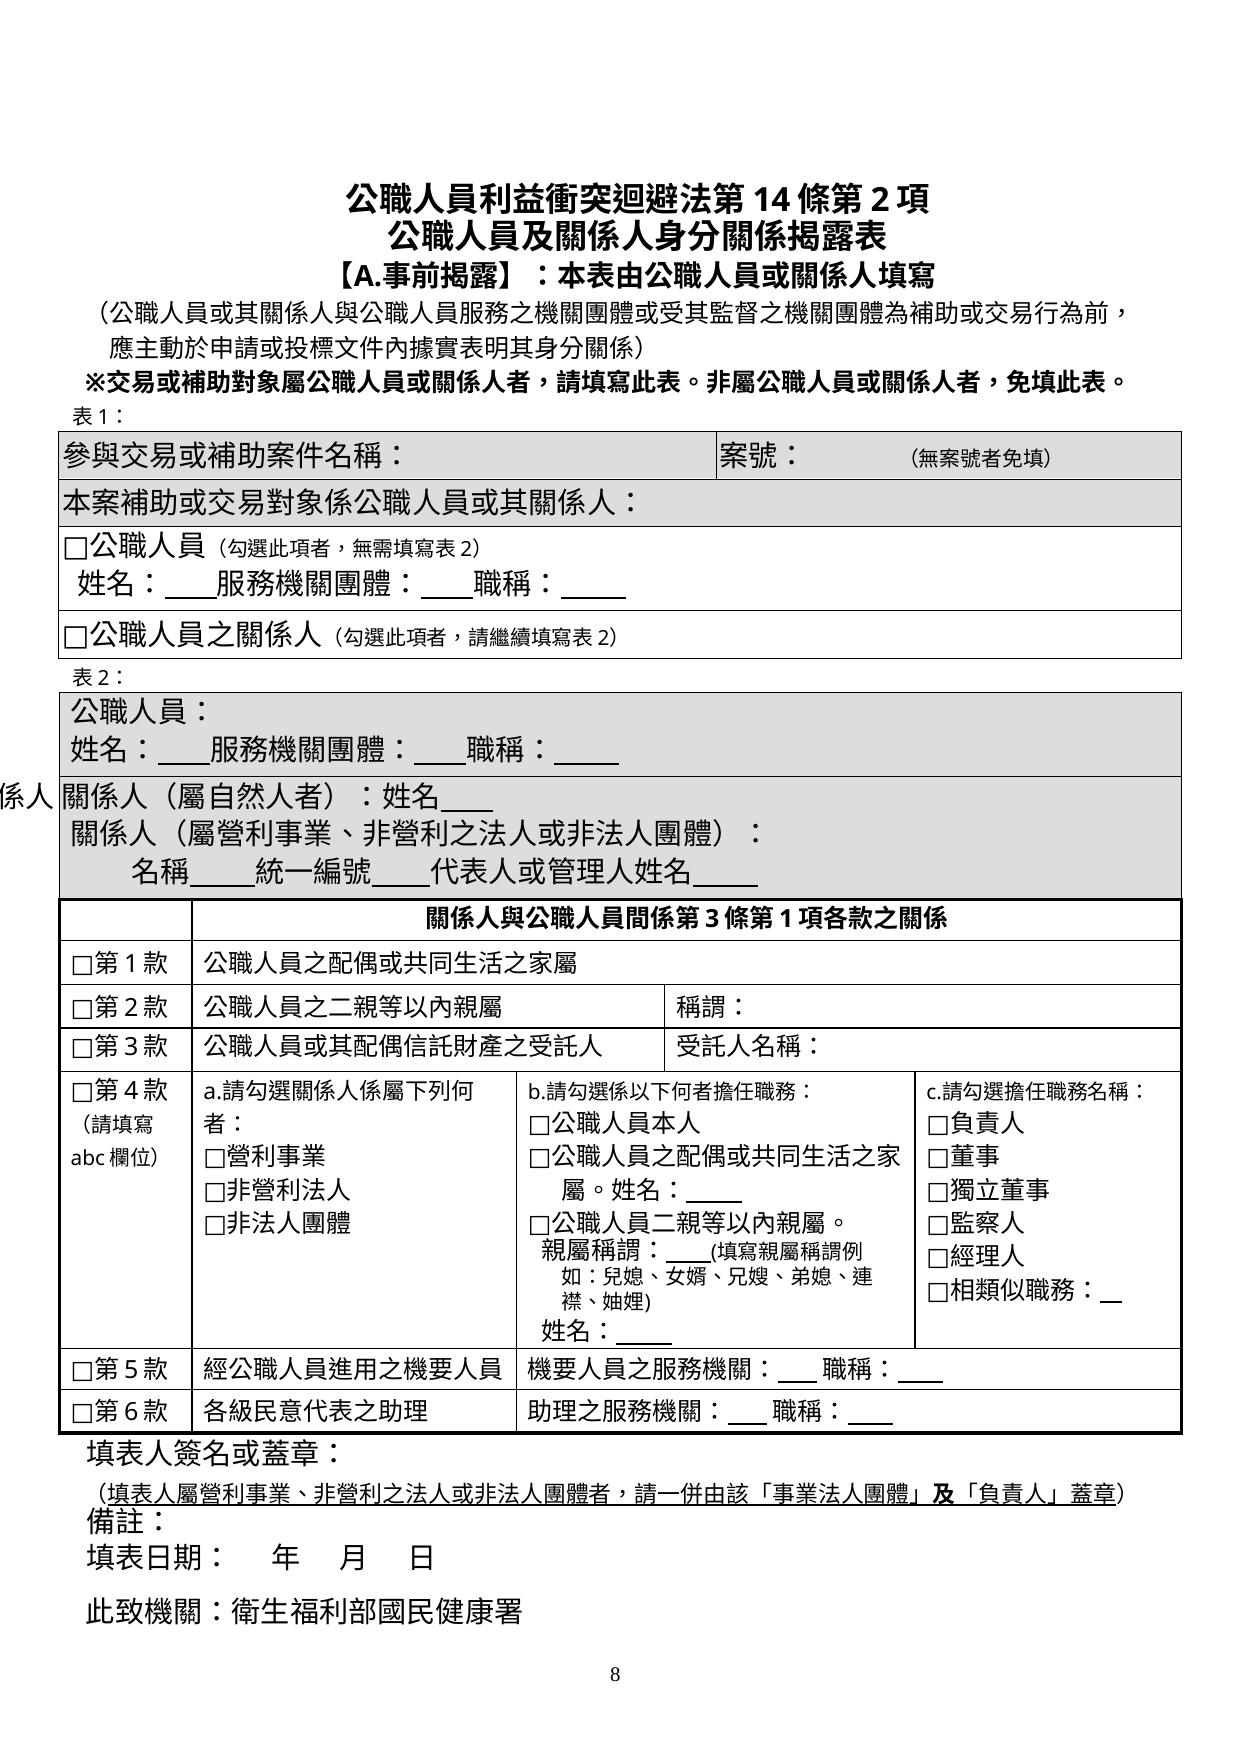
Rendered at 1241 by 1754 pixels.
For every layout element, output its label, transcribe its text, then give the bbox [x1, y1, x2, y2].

table_cell □第5款 [61, 1349, 191, 1388]
table_cell 受託人名稱： [665, 1029, 1180, 1071]
text 公職人員及關係人身分關係揭露表 [56, 219, 1219, 256]
table_cell 關係人與公職人員間係第3條第1項各款之關係 [193, 901, 1180, 940]
table_cell □第3款 [61, 1029, 191, 1071]
table_cell a.請勾選關係人係屬下列何者： □營利事業 □非營利法人 □非法人團體 [193, 1072, 516, 1347]
table_cell □第6款 [61, 1390, 191, 1431]
text ※交易或補助對象屬公職人員或關係人者，請填寫此表。非屬公職人員或關係人者，免填此表。 [84, 364, 1154, 398]
table_cell 公職人員之配偶或共同生活之家屬 [193, 941, 1180, 984]
table_header 案號： （無案號者免填） [717, 432, 1181, 478]
table_cell c.請勾選擔任職務名稱： □負責人 □董事 □獨立董事 □監察人 □經理人 □相類似職務： [916, 1072, 1180, 1347]
table_cell 經公職人員進用之機要人員 [193, 1349, 516, 1388]
text 表1： [56, 398, 1160, 431]
table_header 參與交易或補助案件名稱： [59, 432, 716, 478]
table_cell 各級民意代表之助理 [193, 1390, 516, 1431]
table_cell b.請勾選係以下何者擔任職務： □公職人員本人 □公職人員之配偶或共同生活之家屬。姓名： □公職人員二親等以內親屬。 親屬稱謂： (填寫親屬稱謂例如：兒媳、女婿、兄嫂、弟媳、連襟、妯娌) 姓名： [517, 1072, 914, 1347]
table_cell 關係人 關係人（屬自然人者）：姓名 關係人（屬營利事業、非營利之法人或非法人團體）： 名稱 統一編號 代表人或管理人姓名 [60, 777, 1181, 898]
text （填表人屬營利事業、非營利之法人或非法人團體者，請一併由該「事業法人團體」及「負責人」蓋章） [84, 1472, 1156, 1509]
text 填表日期： 年 月 日 [86, 1539, 1081, 1576]
table_header 公職人員： 姓名： 服務機關團體： 職稱： [60, 693, 1181, 776]
table_cell □公職人員（勾選此項者，無需填寫表2） 姓名： 服務機關團體： 職稱： [59, 527, 1181, 610]
text 此致機關：衛生福利部國民健康署 [86, 1593, 1081, 1630]
table_cell [61, 901, 191, 940]
table_cell □第4款 （請填寫abc欄位） [61, 1072, 191, 1347]
table_cell 助理之服務機關： 職稱： [517, 1390, 1180, 1431]
text 填表人簽名或蓋章： [86, 1435, 1081, 1472]
table_cell 本案補助或交易對象係公職人員或其關係人： [59, 480, 1181, 526]
text 備註： [86, 1509, 1081, 1539]
table_cell □公職人員之關係人（勾選此項者，請繼續填寫表2） [59, 611, 1181, 657]
table_cell □第1款 [61, 941, 191, 984]
table_cell 公職人員或其配偶信託財產之受託人 [193, 1029, 664, 1071]
table_cell □第2款 [61, 985, 191, 1027]
text 公職人員利益衝突迴避法第14條第2項 [56, 181, 1219, 219]
table_cell 稱謂： [665, 985, 1180, 1027]
text （公職人員或其關係人與公職人員服務之機關團體或受其監督之機關團體為補助或交易行為前，應主動於申請或投標文件內據實表明其身分關係） [84, 294, 1156, 364]
text 表2： [56, 658, 1081, 692]
table_cell 公職人員之二親等以內親屬 [193, 985, 664, 1027]
text 【A.事前揭露】：本表由公職人員或關係人填寫 [56, 256, 1204, 294]
table_cell 機要人員之服務機關： 職稱： [517, 1349, 1180, 1388]
